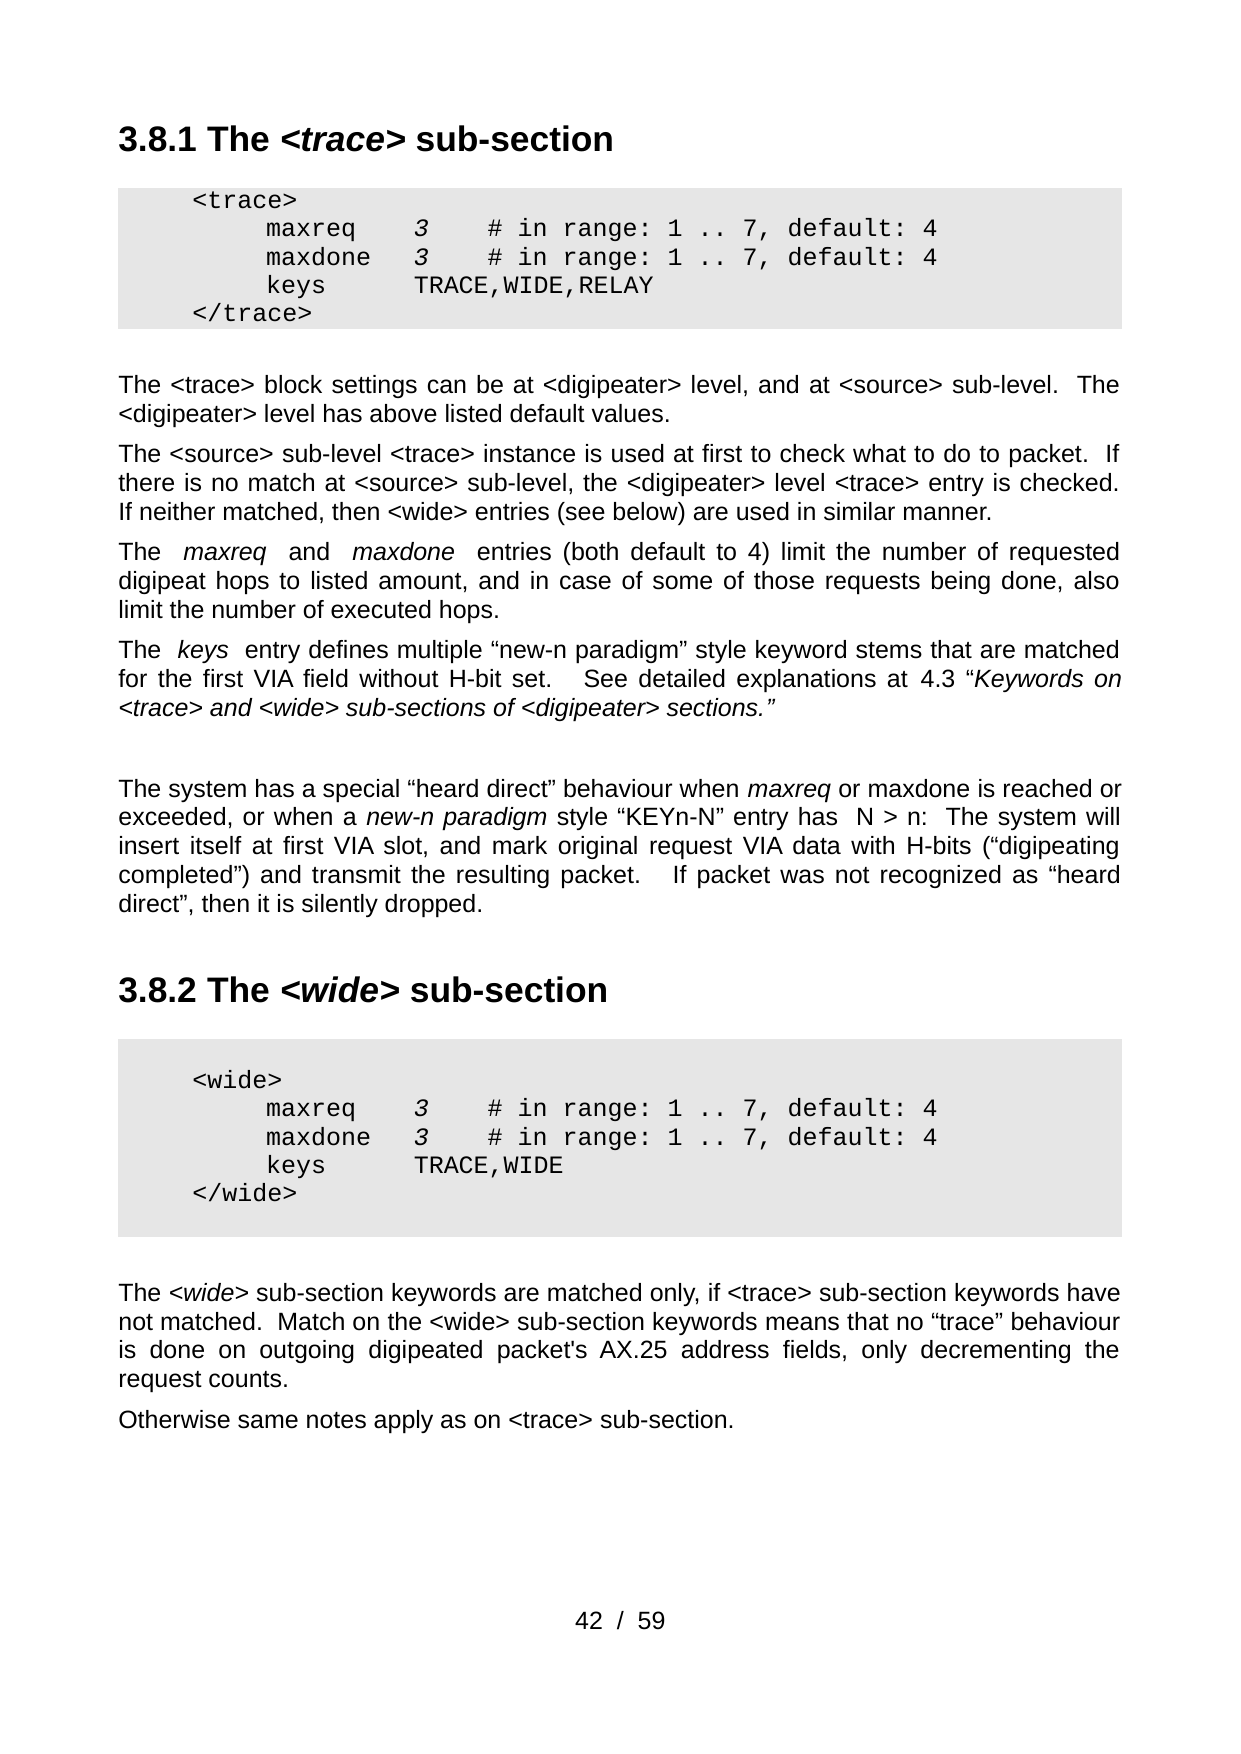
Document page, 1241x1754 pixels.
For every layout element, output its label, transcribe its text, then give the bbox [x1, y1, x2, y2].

text maxreq 3 # in range: 1 .. 7, default: 4 [118, 1096, 1122, 1124]
text The maxreq and maxdone entries (both default to 4) limit the number of requested digipeat hops to listed amount, and in case of some of those requests being done, also limit the number of executed hops. [118, 537, 1122, 623]
text </trace> [118, 301, 1122, 329]
text keys TRACE,WIDE,RELAY [118, 273, 1122, 301]
subtitle The <trace> sub-section [118, 118, 1122, 159]
text Otherwise same notes apply as on <trace> sub-section. [118, 1405, 1122, 1433]
text <wide> [118, 1067, 1122, 1096]
subtitle The <wide> sub-section [118, 970, 1122, 1010]
text The <wide> sub-section keywords are matched only, if <trace> sub-section keywords have not matched. Match on the <wide> sub-section keywords means that no “trace” behaviour is done on outgoing digipeated packet's AX.25 address fields, only decrementing the request counts. [118, 1278, 1122, 1393]
text The <source> sub-level <trace> instance is used at first to check what to do to packet. If there is no match at <source> sub-level, the <digipeater> level <trace> entry is checked. If neither matched, then <wide> entries (see below) are used in similar manner. [118, 439, 1122, 525]
text <trace> [118, 188, 1122, 216]
text The system has a special “heard direct” behaviour when maxreq or maxdone is reached or exceeded, or when a new-n paradigm style “KEYn-N” entry has N > n: The system will insert itself at first VIA slot, and mark original request VIA data with H-bits (“digipeating completed”) and transmit the resulting packet. If packet was not recognized as “heard direct”, then it is silently dropped. [118, 774, 1122, 917]
text maxreq 3 # in range: 1 .. 7, default: 4 [118, 216, 1122, 244]
text The <trace> block settings can be at <digipeater> level, and at <source> sub-level. The <digipeater> level has above listed default values. [118, 370, 1122, 427]
text maxdone 3 # in range: 1 .. 7, default: 4 [118, 1124, 1122, 1152]
text The keys entry defines multiple “new-n paradigm” style keyword stems that are matched for the first VIA field without H-bit set. See detailed explanations at 4.3 “Keywords on <trace> and <wide> sub-sections of <digipeater> sections.” [118, 635, 1122, 721]
text keys TRACE,WIDE [118, 1152, 1122, 1181]
text maxdone 3 # in range: 1 .. 7, default: 4 [118, 244, 1122, 273]
text </wide> [118, 1181, 1122, 1209]
